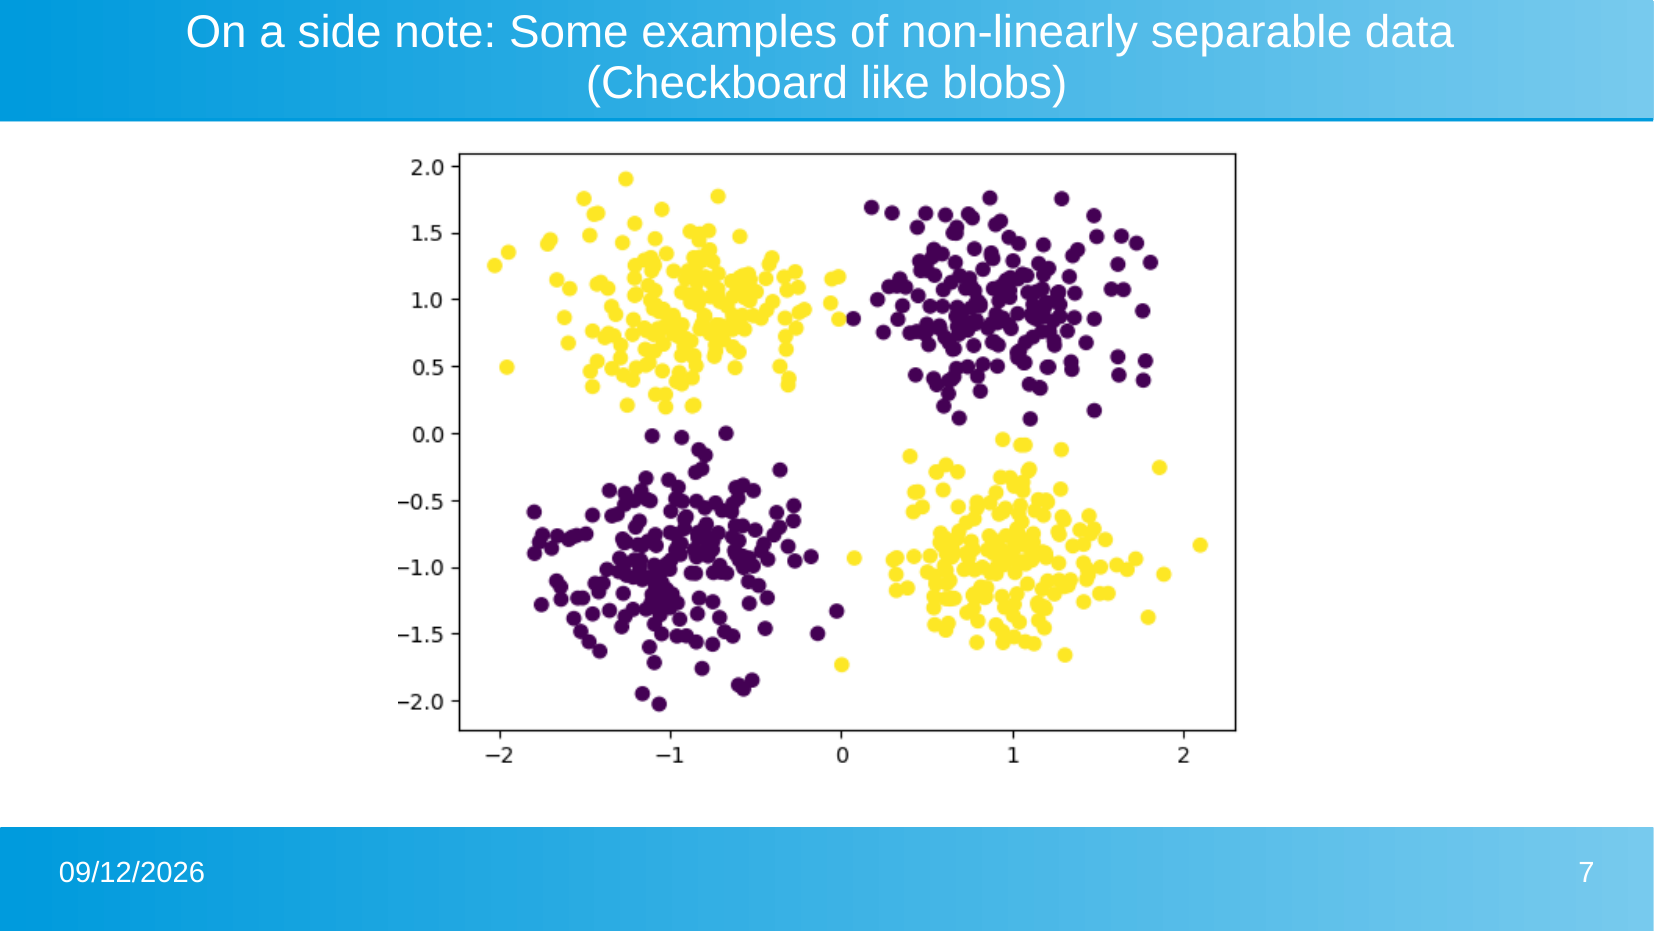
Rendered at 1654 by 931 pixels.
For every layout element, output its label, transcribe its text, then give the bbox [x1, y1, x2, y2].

title On a side note: Some examples of non-linearly separable data (Checkboard like blobs) [59, 5, 1595, 109]
picture [398, 141, 1257, 789]
